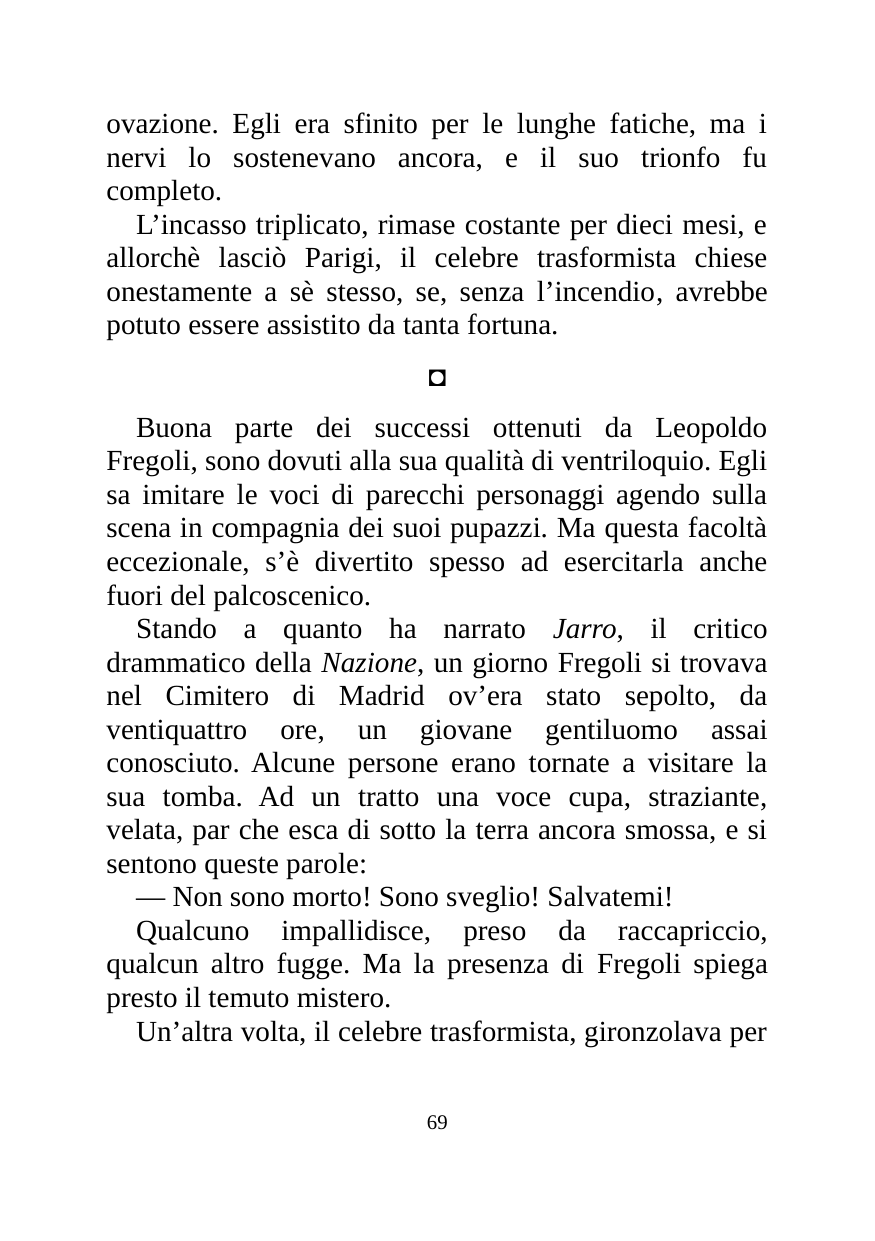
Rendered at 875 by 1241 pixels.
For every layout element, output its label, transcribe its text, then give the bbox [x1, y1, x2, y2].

text Buona parte dei successi ottenuti da Leopoldo Fregoli, sono dovuti alla sua qualità di ventriloquio. Egli sa imitare le voci di parecchi personaggi agendo sulla scena in compagnia dei suoi pupazzi. Ma questa facoltà eccezionale, s’è divertito spesso ad esercitarla anche fuori del palcoscenico. [106, 410, 768, 611]
text — Non sono morto! Sono sveglio! Salvatemi! [106, 879, 768, 913]
text L’incasso triplicato, rimase costante per dieci mesi, e allorchè lasciò Parigi, il celebre trasformista chiese onestamente a sè stesso, se, senza l’incendio, avrebbe potuto essere assistito da tanta fortuna. [106, 207, 768, 341]
text Stando a quanto ha narrato Jarro, il critico drammatico della Nazione, un giorno Fregoli si trovava nel Cimitero di Madrid ov’era stato sepolto, da ventiquattro ore, un giovane gentiluomo assai conosciuto. Alcune persone erano tornate a visitare la sua tomba. Ad un tratto una voce cupa, straziante, velata, par che esca di sotto la terra ancora smossa, e si sentono queste parole: [106, 611, 768, 879]
text ovazione. Egli era sfinito per le lunghe fatiche, ma i nervi lo sostenevano ancora, e il suo trionfo fu completo. [106, 106, 768, 207]
text Qualcuno impallidisce, preso da raccapriccio, qualcun altro fugge. Ma la presenza di Fregoli spiega presto il temuto mistero. [106, 913, 768, 1014]
text Un’altra volta, il celebre trasformista, gironzolava per [106, 1014, 768, 1047]
text ◘ [106, 359, 768, 392]
